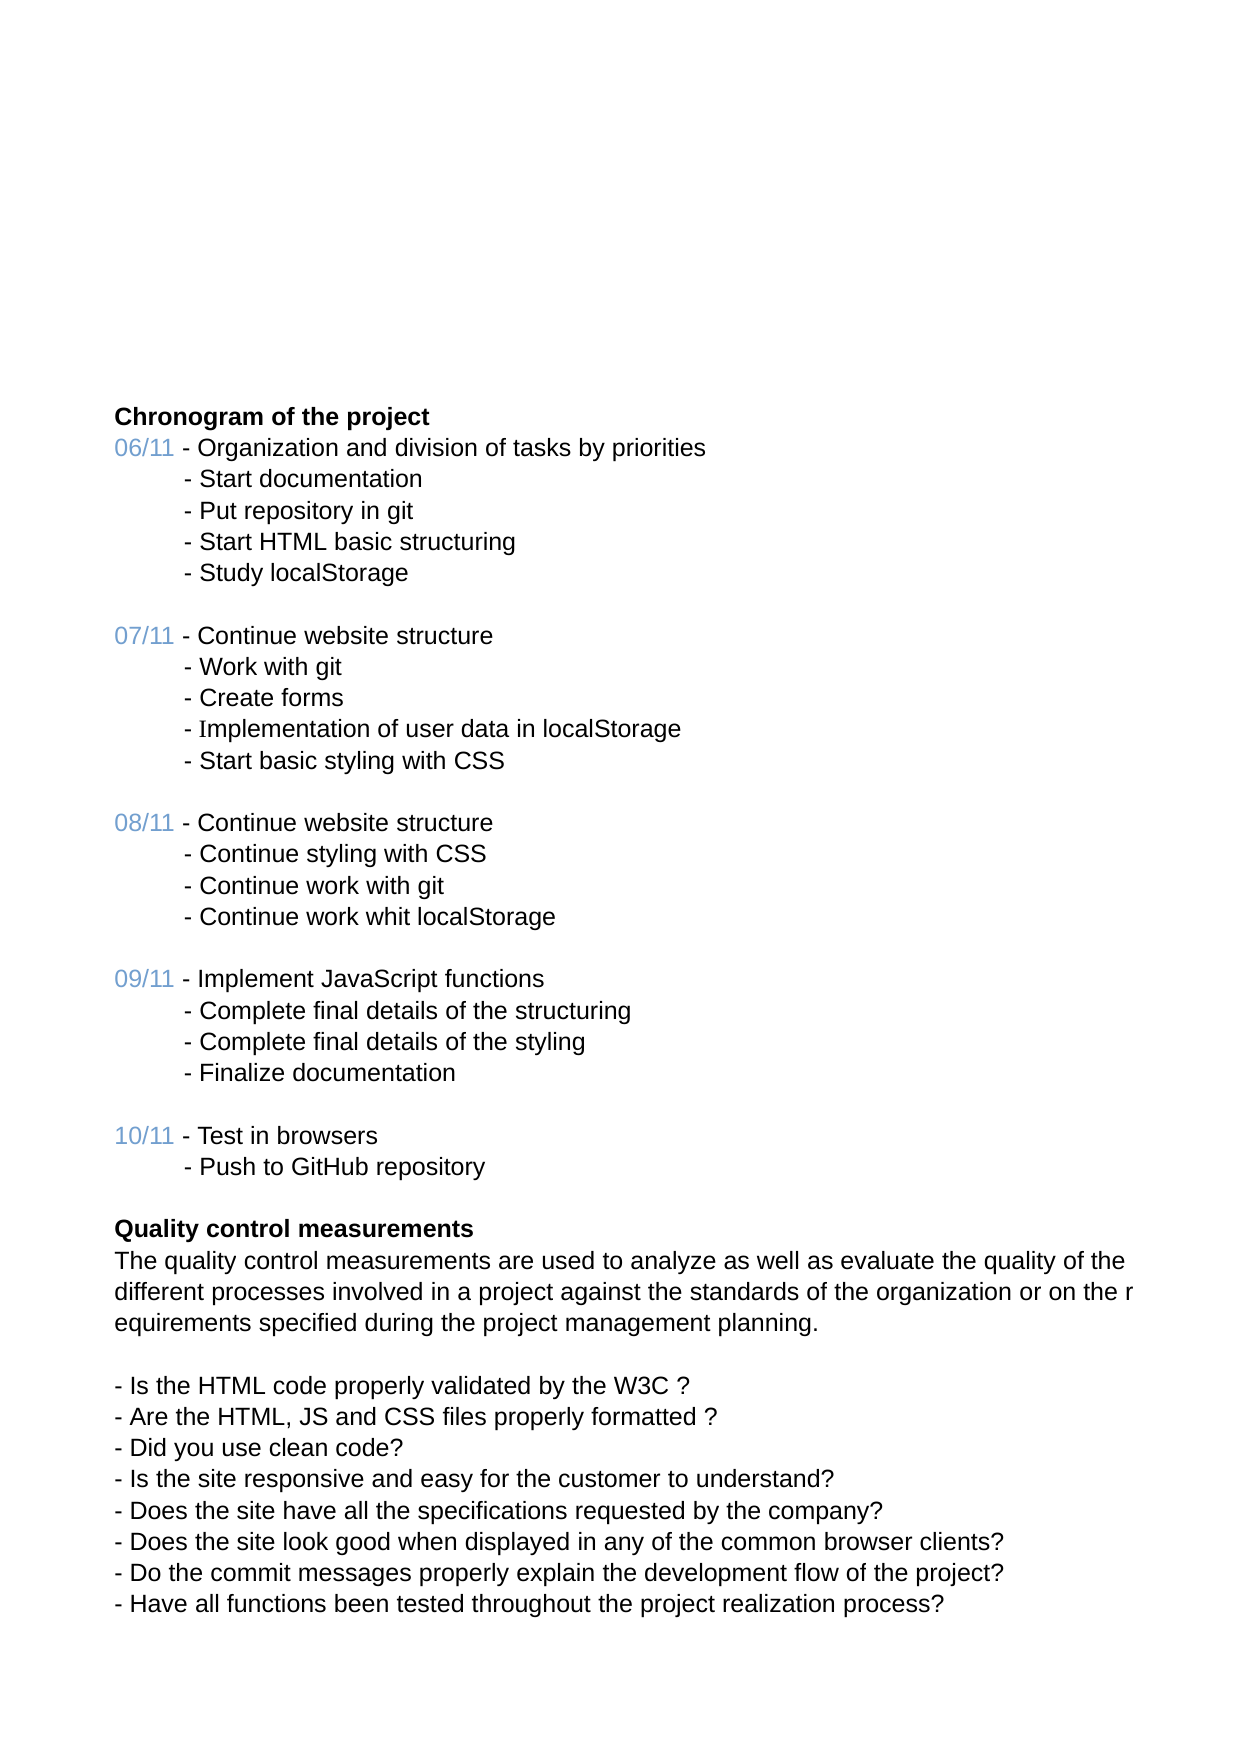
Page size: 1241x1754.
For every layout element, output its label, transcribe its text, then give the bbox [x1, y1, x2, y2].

text - Continue work with git [114, 868, 1142, 899]
text - Do the commit messages properly explain the development flow of the project? [114, 1556, 1142, 1587]
text - Finalize documentation [114, 1056, 1142, 1087]
text - Implementation of user data in localStorage [114, 712, 1142, 743]
text Chronogram of the project [114, 399, 1142, 431]
text 09/11 - Implement JavaScript functions [114, 962, 1142, 993]
text - Is the site responsive and easy for the customer to understand? [114, 1462, 1142, 1493]
text - Put repository in git [114, 493, 1142, 524]
text - Are the HTML, JS and CSS files properly formatted ? [114, 1399, 1142, 1431]
text - Does the site have all the specifications requested by the company? [114, 1493, 1142, 1524]
text Quality control measurements [114, 1212, 1142, 1243]
text - Did you use clean code? [114, 1431, 1142, 1462]
text - Push to GitHub repository [114, 1149, 1142, 1181]
text 07/11 - Continue website structure [114, 618, 1142, 649]
text - Start basic styling with CSS [114, 743, 1142, 774]
text 06/11 - Organization and division of tasks by priorities [114, 431, 1142, 462]
text - Complete final details of the styling [114, 1024, 1142, 1056]
text - Work with git [114, 649, 1142, 681]
text - Continue styling with CSS [114, 837, 1142, 868]
text - Does the site look good when displayed in any of the common browser clients? [114, 1524, 1142, 1556]
text - Start HTML basic structuring [114, 524, 1142, 556]
text - Create forms [114, 681, 1142, 712]
text - Complete final details of the structuring [114, 993, 1142, 1024]
text - Is the HTML code properly validated by the W3C ? [114, 1368, 1142, 1399]
text - Study localStorage [114, 556, 1142, 587]
text - Continue work whit localStorage [114, 899, 1142, 931]
text - Have all functions been tested throughout the project realization process? [114, 1587, 1142, 1618]
text - Start documentation [114, 462, 1142, 493]
text The quality control measurements are used to analyze as well as evaluate the quality of the different processes involved in a project against the standards of the organization or on the requirements specified during the project management planning. [114, 1243, 1142, 1337]
text 10/11 - Test in browsers [114, 1118, 1142, 1149]
text 08/11 - Continue website structure [114, 806, 1142, 837]
